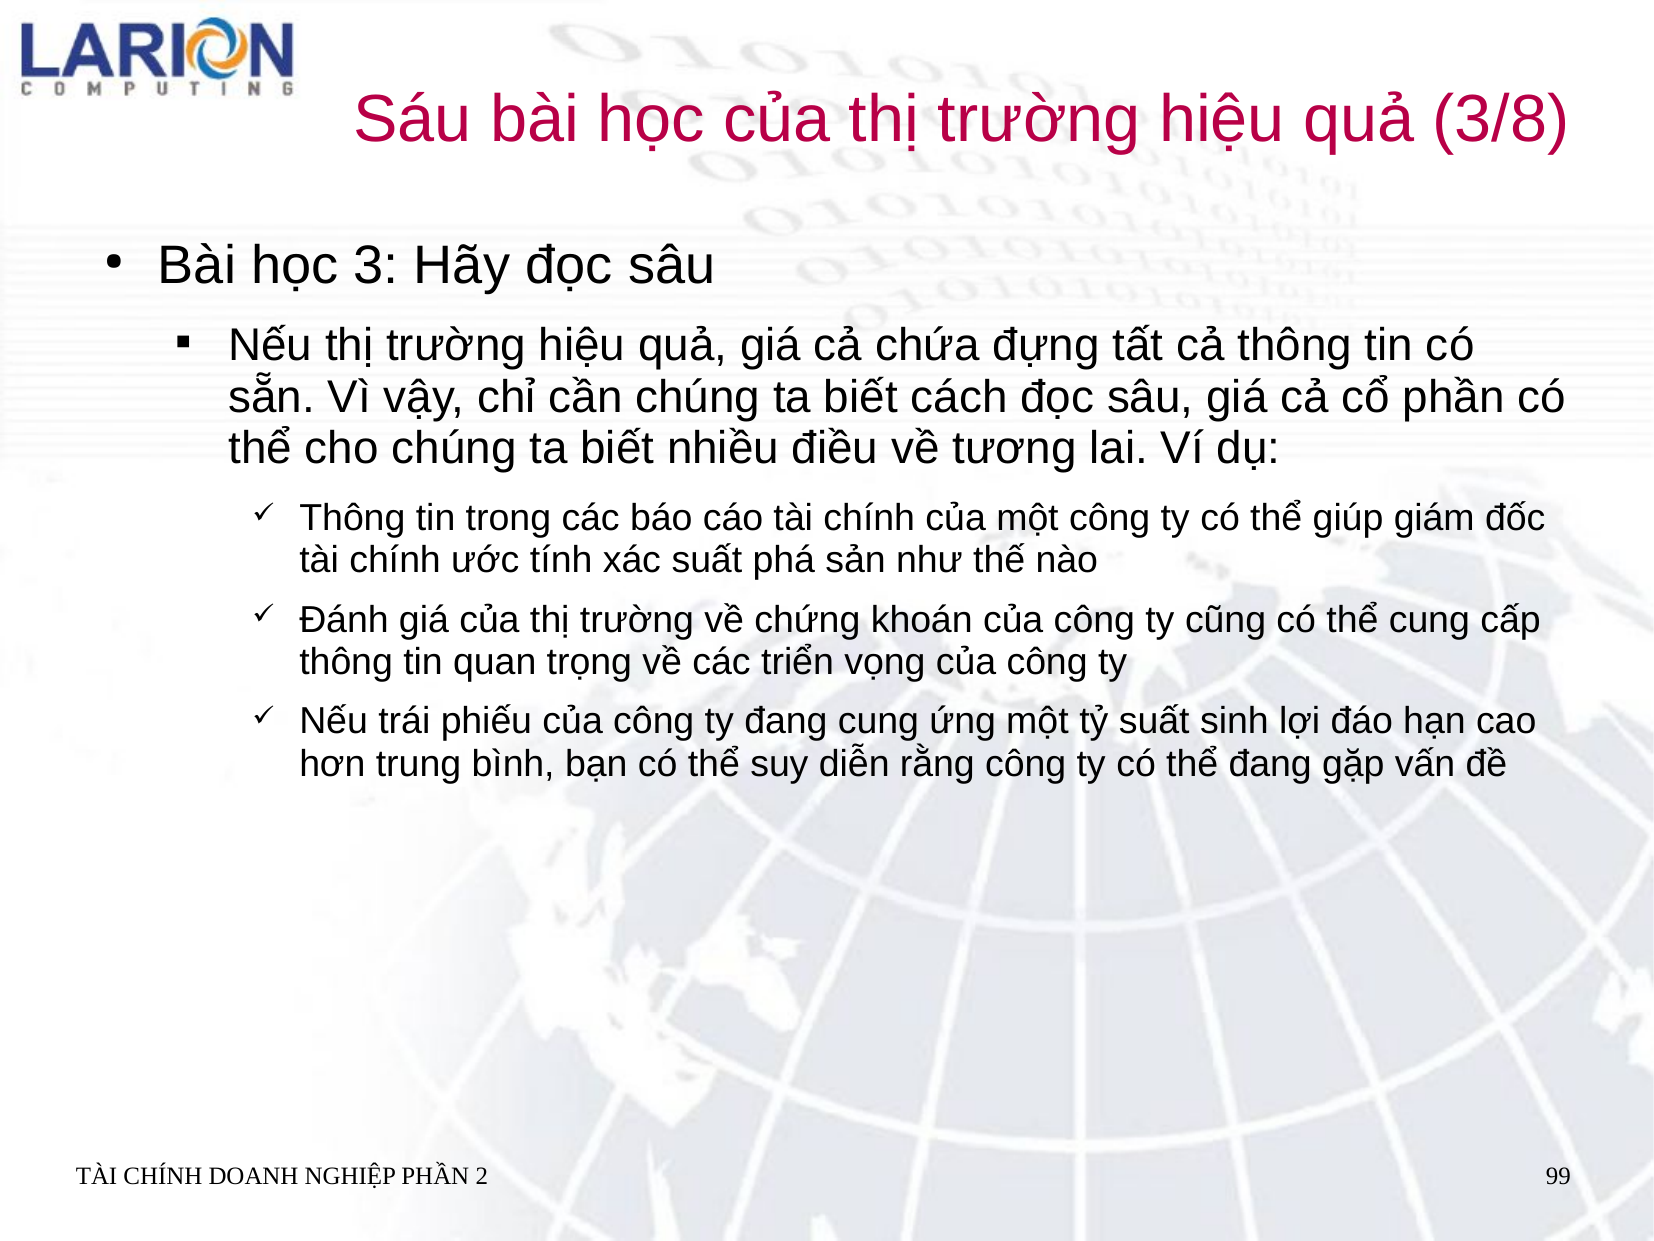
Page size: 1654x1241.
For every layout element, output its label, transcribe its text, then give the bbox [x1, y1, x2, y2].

picture [0, 0, 1654, 1241]
list Bài học 3: Hãy đọc sâu Nếu thị trường hiệu quả, giá cả chứa đựng tất cả thông tin có sẵn. Vì vậy, chỉ cần chúng ta biết cách đọc sâu, giá cả cổ phần có thể cho chúng ta biết nhiều điều về tương lai. Ví dụ: Thông tin trong các báo cáo tài chính của một công ty có thể giúp giám đốc tài chính ước tính xác suất phá sản như thế nào Đánh giá của thị trường về chứng khoán của công ty cũng có thể cung cấp thông tin quan trọng về các triển vọng của công ty Nếu trái phiếu của công ty đang cung ứng một tỷ suất sinh lợi đáo hạn cao hơn trung bình, bạn có thể suy diễn rằng công ty có thể đang gặp vấn đề [86, 234, 1576, 1039]
title Sáu bài học của thị trường hiệu quả (3/8) [300, 49, 1571, 188]
